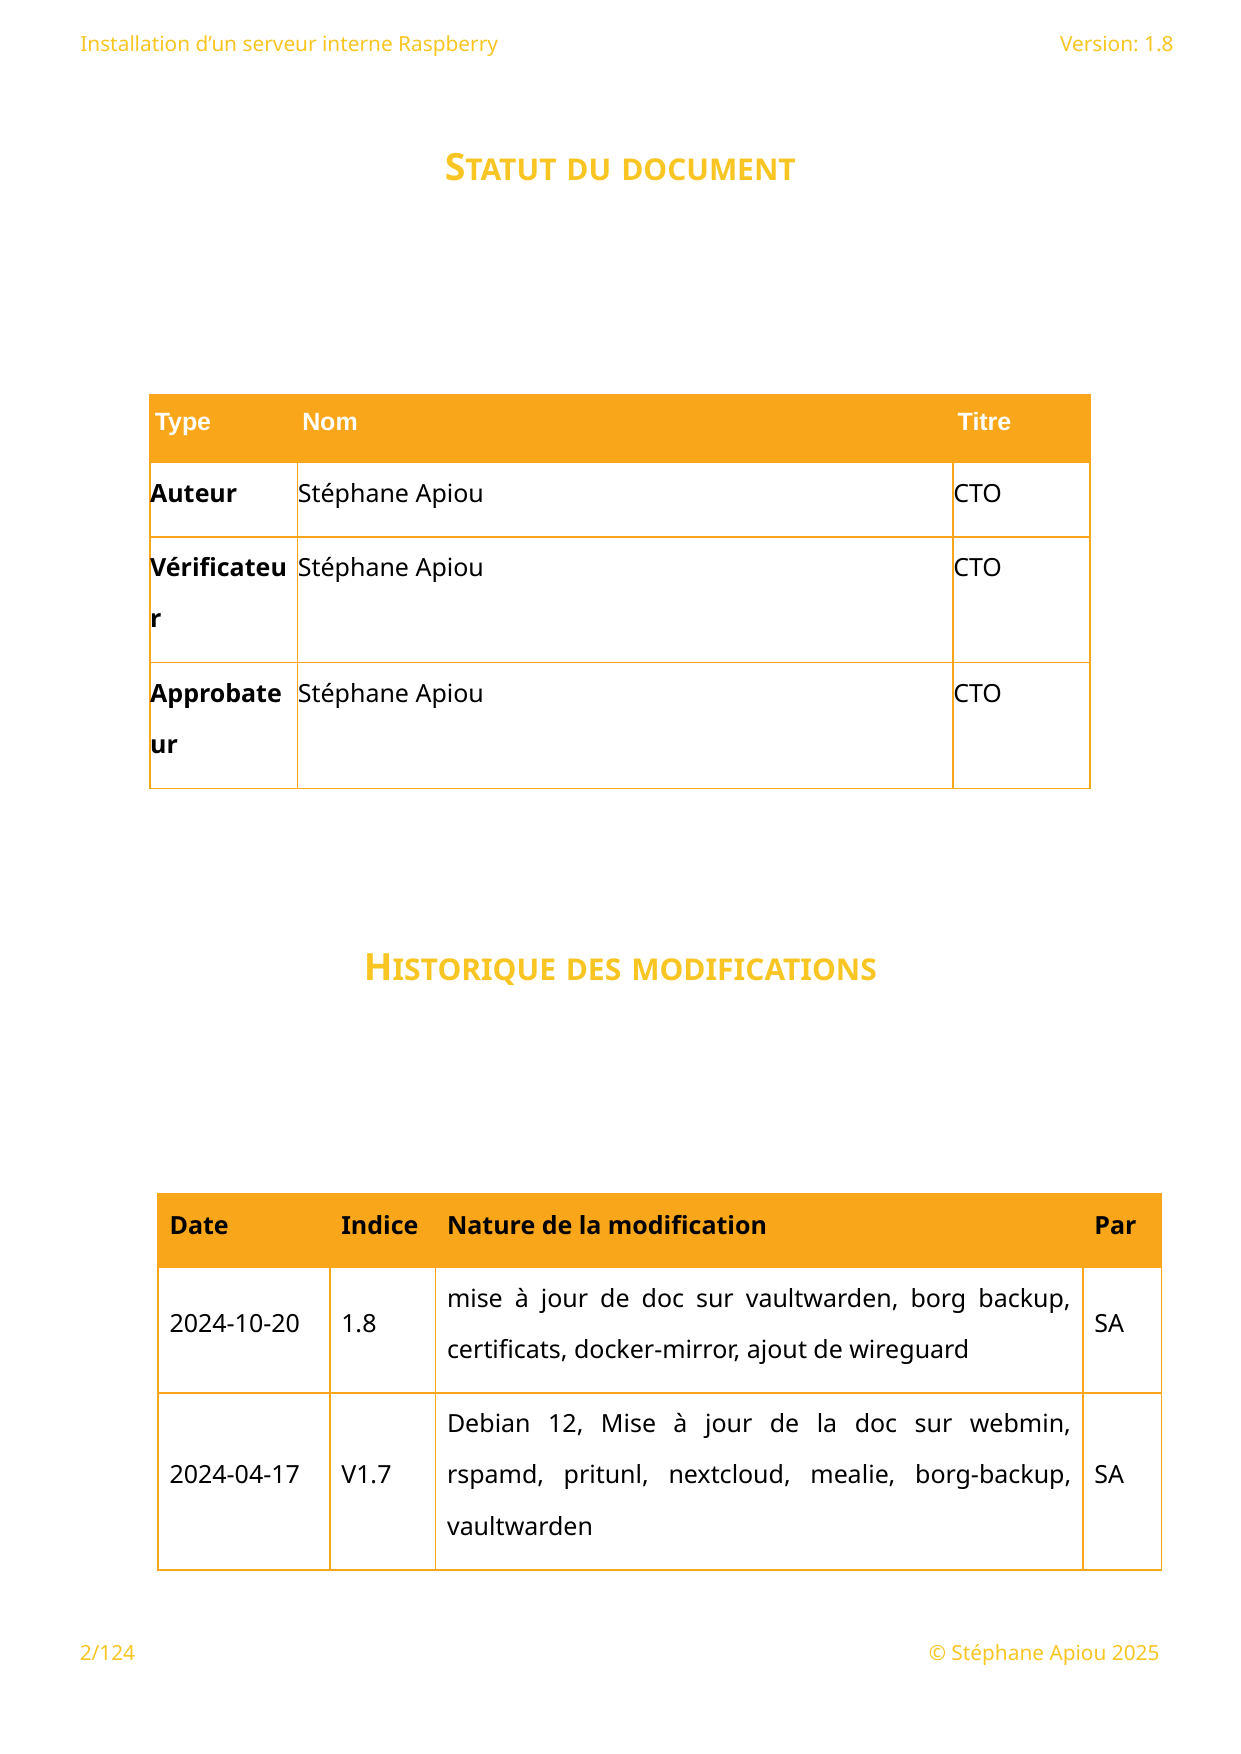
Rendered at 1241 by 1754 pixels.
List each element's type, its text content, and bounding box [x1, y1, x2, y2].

table_header Titre [953, 395, 1089, 463]
table_header Date [159, 1195, 330, 1268]
table_cell CTO [954, 663, 1089, 787]
table_cell 2024-04-17 [159, 1394, 329, 1569]
title Historique des modifications [150, 941, 1090, 992]
table_cell Debian 12, Mise à jour de la doc sur webmin, rspamd, pritunl, nextcloud, mealie, borg-backup, vaultwarden [436, 1394, 1082, 1569]
table_header Type [151, 395, 298, 463]
table_cell V1.7 [331, 1394, 435, 1569]
table_cell Auteur [151, 463, 297, 536]
table_cell Stéphane Apiou [298, 538, 952, 662]
table_cell Approbateur [151, 663, 297, 787]
table_header Indice [330, 1195, 436, 1268]
table_cell mise à jour de doc sur vaultwarden, borg backup, certificats, docker-mirror, ajout de wireguard [436, 1268, 1082, 1392]
table_cell Vérificateur [151, 538, 297, 662]
table_cell SA [1084, 1268, 1161, 1392]
table_cell Stéphane Apiou [298, 663, 952, 787]
table_header Par [1083, 1195, 1161, 1268]
table_header Nature de la modification [436, 1195, 1083, 1268]
table_cell CTO [954, 463, 1089, 536]
title Statut du document [150, 141, 1090, 192]
table_cell CTO [954, 538, 1089, 662]
table_cell Stéphane Apiou [298, 463, 952, 536]
table_cell SA [1084, 1394, 1161, 1569]
table_header Nom [298, 395, 953, 463]
table_cell 1.8 [331, 1268, 435, 1392]
table_cell 2024-10-20 [159, 1268, 329, 1392]
